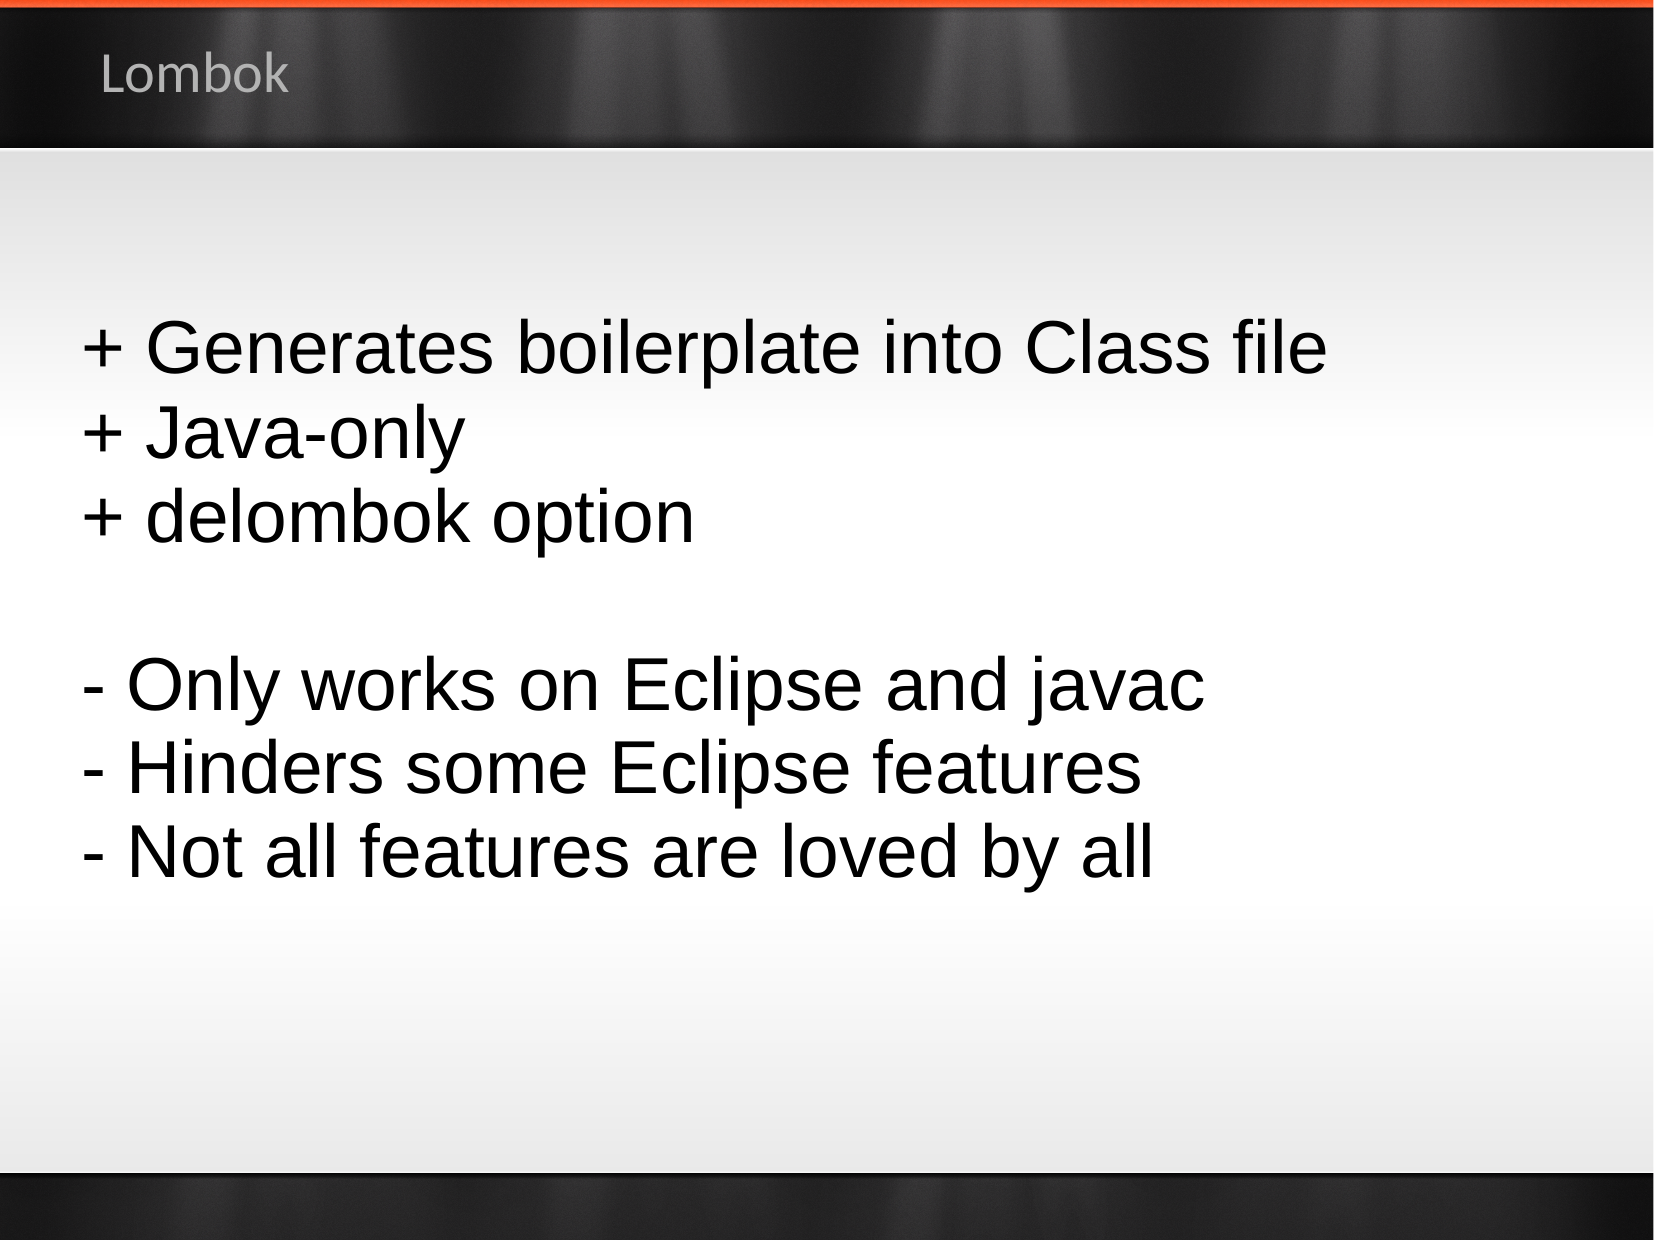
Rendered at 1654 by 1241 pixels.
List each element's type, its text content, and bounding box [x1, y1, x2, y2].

title Lombok [100, 6, 1589, 151]
text_box + Generates boilerplate into Class file + Java-only + delombok option - Only works on Eclipse and javac - Hinders some Eclipse features - Not all features are loved by all [80, 306, 1570, 1125]
picture [0, 0, 1654, 1240]
